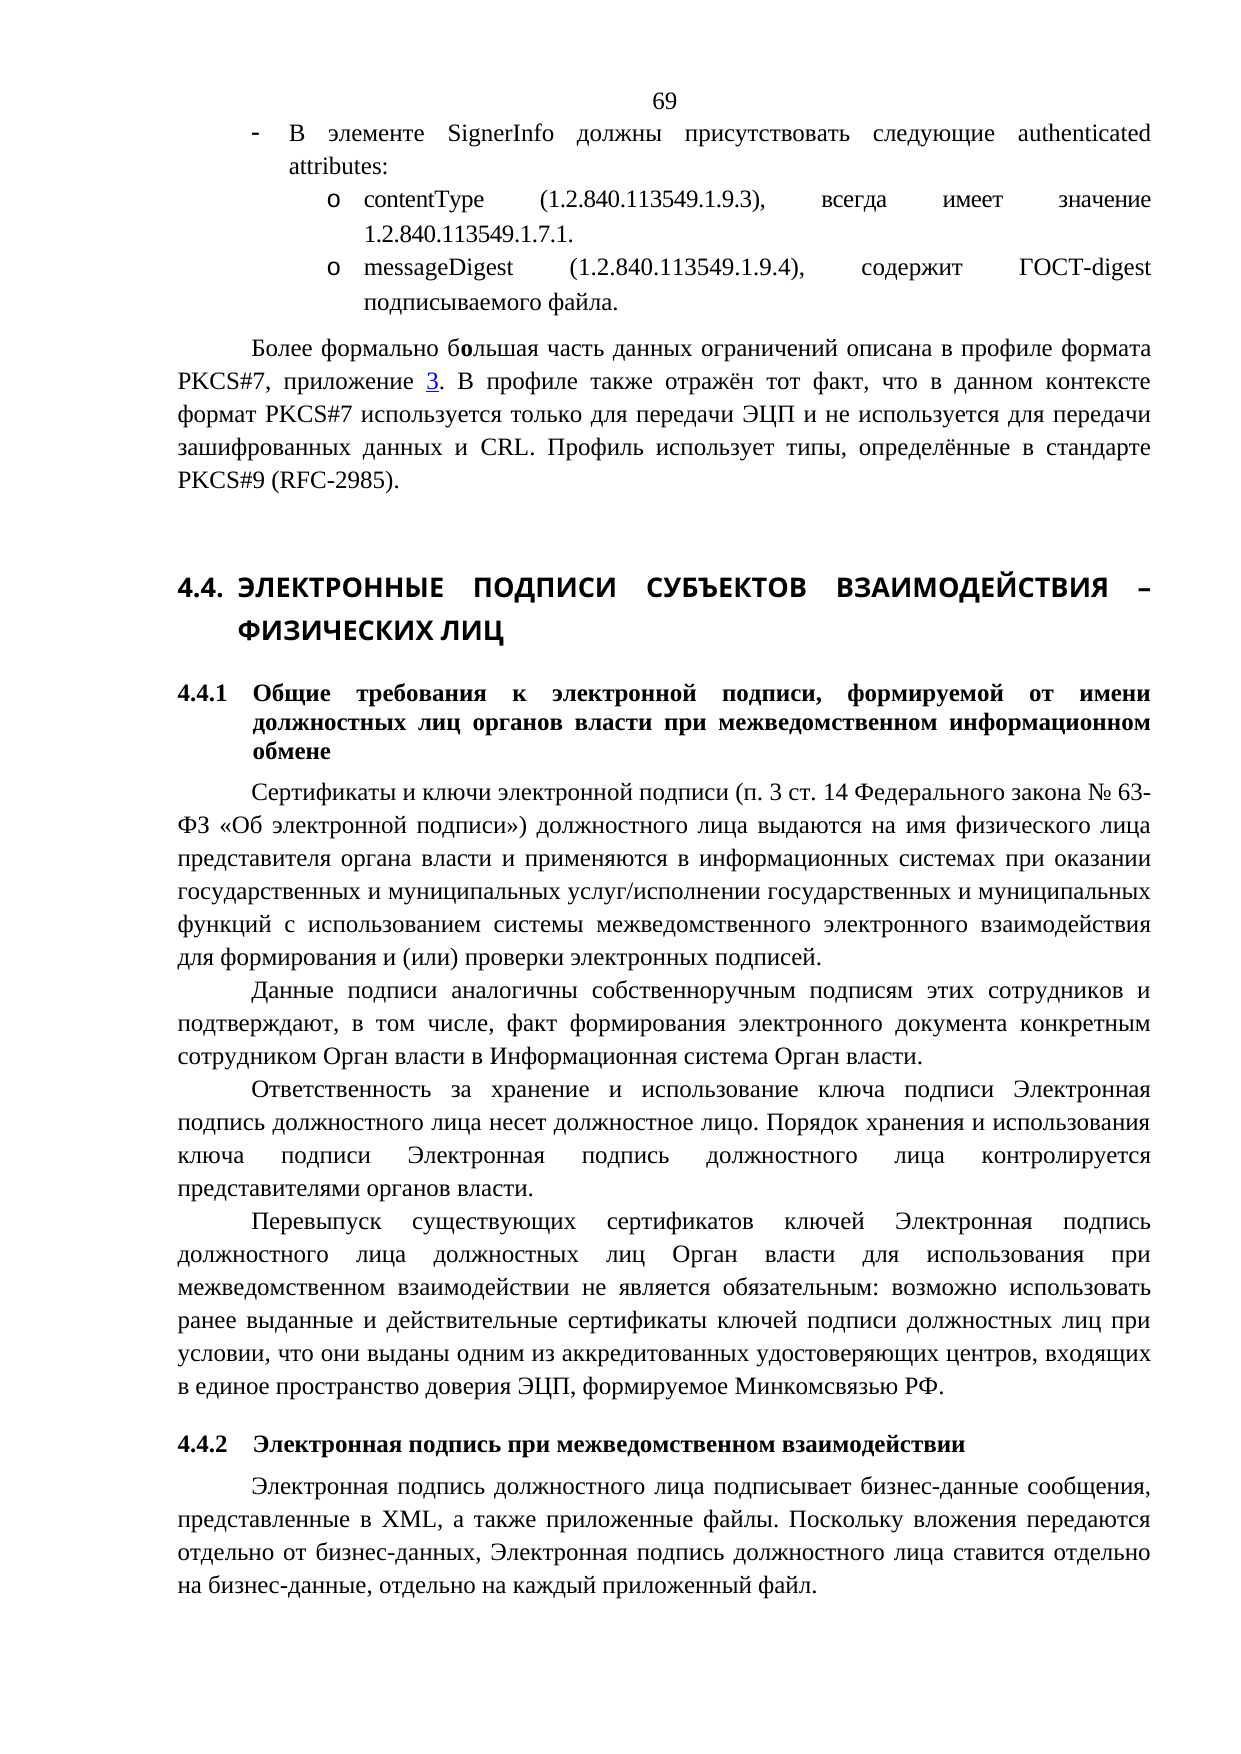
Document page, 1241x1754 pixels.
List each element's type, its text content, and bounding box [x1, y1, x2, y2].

list contentType (1.2.840.113549.1.9.3), всегда имеет значение 1.2.840.113549.1.7.1. [326, 184, 1152, 248]
text Сертификаты и ключи электронной подписи (п. 3 ст. 14 Федерального закона № 63-ФЗ «Об электронной подписи») должностного лица выдаются на имя физического лица представителя органа власти и применяются в информационных системах при оказании государственных и муниципальных услуг/исполнении государственных и муниципальных функций с использованием системы межведомственного электронного взаимодействия для формирования и (или) проверки электронных подписей. [177, 777, 1152, 971]
list В элементе SignerInfo должны присутствовать следующие authenticated attributes: [251, 118, 1152, 180]
subtitle Электронная подпись при межведомственном взаимодействии [177, 1429, 1152, 1458]
text Перевыпуск существующих сертификатов ключей Электронная подпись должностного лица должностных лиц Орган власти для использования при межведомственном взаимодействии не является обязательным: возможно использовать ранее выданные и действительные сертификаты ключей подписи должностных лиц при условии, что они выданы одним из аккредитованных удостоверяющих центров, входящих в единое пространство доверия ЭЦП, формируемое Минкомсвязью РФ. [177, 1206, 1152, 1400]
subtitle Общие требования к электронной подписи, формируемой от имени должностных лиц органов власти при межведомственном информационном обмене [177, 678, 1152, 764]
text Ответственность за хранение и использование ключа подписи Электронная подпись должностного лица несет должностное лицо. Порядок хранения и использования ключа подписи Электронная подпись должностного лица контролируется представителями органов власти. [177, 1074, 1152, 1202]
text Более формально большая часть данных ограничений описана в профиле формата PKCS#7, приложение 3. В профиле также отражён тот факт, что в данном контексте формат PKCS#7 используется только для передачи ЭЦП и не используется для передачи зашифрованных данных и CRL. Профиль использует типы, определённые в стандарте PKCS#9 (RFC-2985). [177, 333, 1152, 494]
text Электронная подпись должностного лица подписывает бизнес-данные сообщения, представленные в XML, а также приложенные файлы. Поскольку вложения передаются отдельно от бизнес-данных, Электронная подпись должностного лица ставится отдельно на бизнес-данные, отдельно на каждый приложенный файл. [177, 1471, 1152, 1598]
subtitle Электронные подписи субъектов взаимодействия – физических лиц [177, 568, 1152, 648]
list messageDigest (1.2.840.113549.1.9.4), содержит ГОСТ-digest подписываемого файла. [326, 252, 1152, 316]
text Данные подписи аналогичны собственноручным подписям этих сотрудников и подтверждают, в том числе, факт формирования электронного документа конкретным сотрудником Орган власти в Информационная система Орган власти. [177, 975, 1152, 1070]
